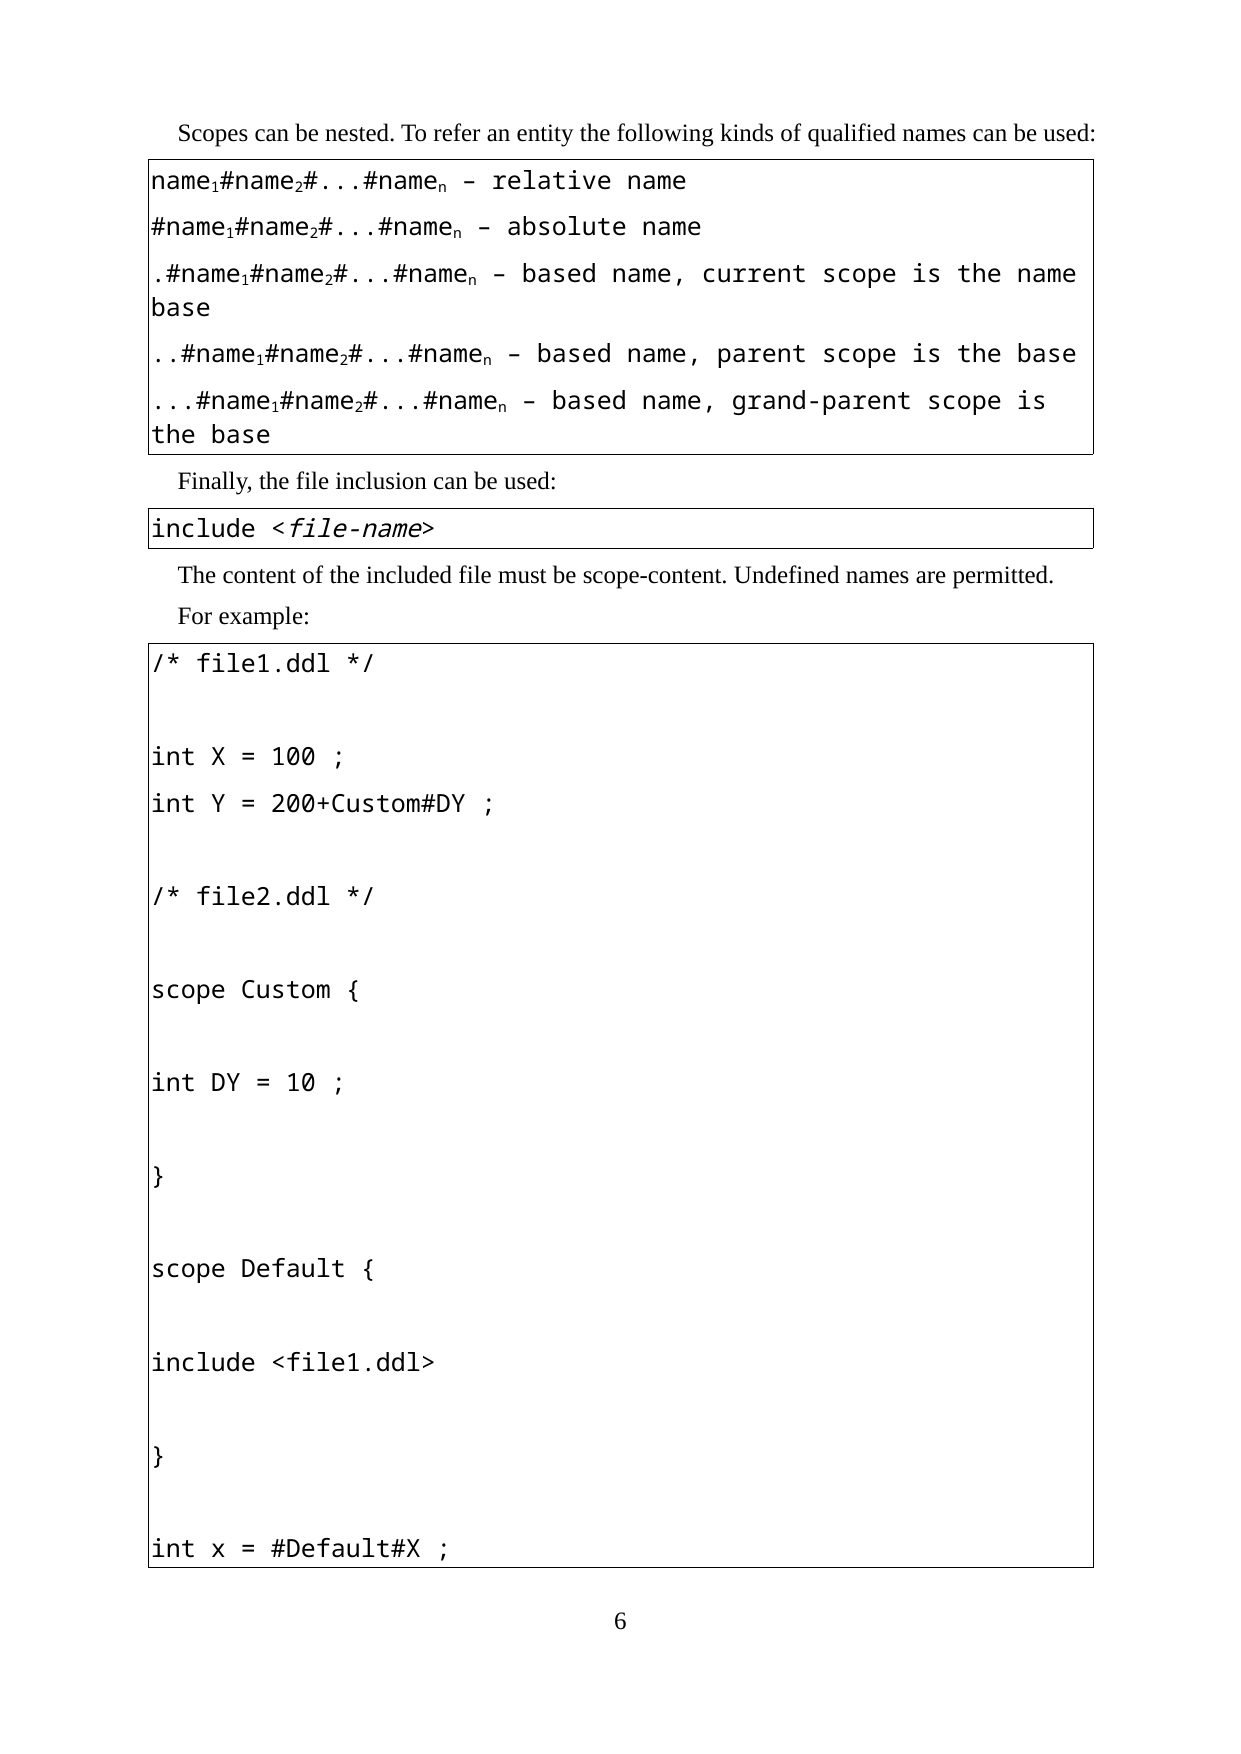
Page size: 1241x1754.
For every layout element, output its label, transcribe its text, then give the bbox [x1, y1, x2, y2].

text scope Default { [149, 1248, 1093, 1285]
text ...#name1#name2#...#namen – based name, grand-parent scope is the base [149, 380, 1093, 454]
text For example: [118, 601, 1122, 630]
text Scopes can be nested. To refer an entity the following kinds of qualified names can be used: [118, 118, 1122, 147]
text .#name1#name2#...#namen – based name, current scope is the name base [149, 252, 1093, 324]
text include <file1.ddl> [149, 1341, 1093, 1378]
text ..#name1#name2#...#namen – based name, parent scope is the base [149, 333, 1093, 370]
text } [149, 1155, 1093, 1192]
text Finally, the file inclusion can be used: [118, 466, 1122, 495]
text The content of the included file must be scope-content. Undefined names are permitted. [118, 560, 1122, 589]
text /* file1.ddl */ [149, 644, 1093, 680]
text scope Custom { [149, 969, 1093, 1006]
text include <file-name> [149, 509, 1093, 548]
text #name1#name2#...#namen – absolute name [149, 206, 1093, 243]
text name1#name2#...#namen – relative name [149, 160, 1093, 196]
text } [149, 1434, 1093, 1471]
text int Y = 200+Custom#DY ; [149, 782, 1093, 819]
text /* file2.ddl */ [149, 876, 1093, 913]
text int x = #Default#X ; [149, 1527, 1093, 1567]
text int DY = 10 ; [149, 1062, 1093, 1099]
text int X = 100 ; [149, 736, 1093, 773]
